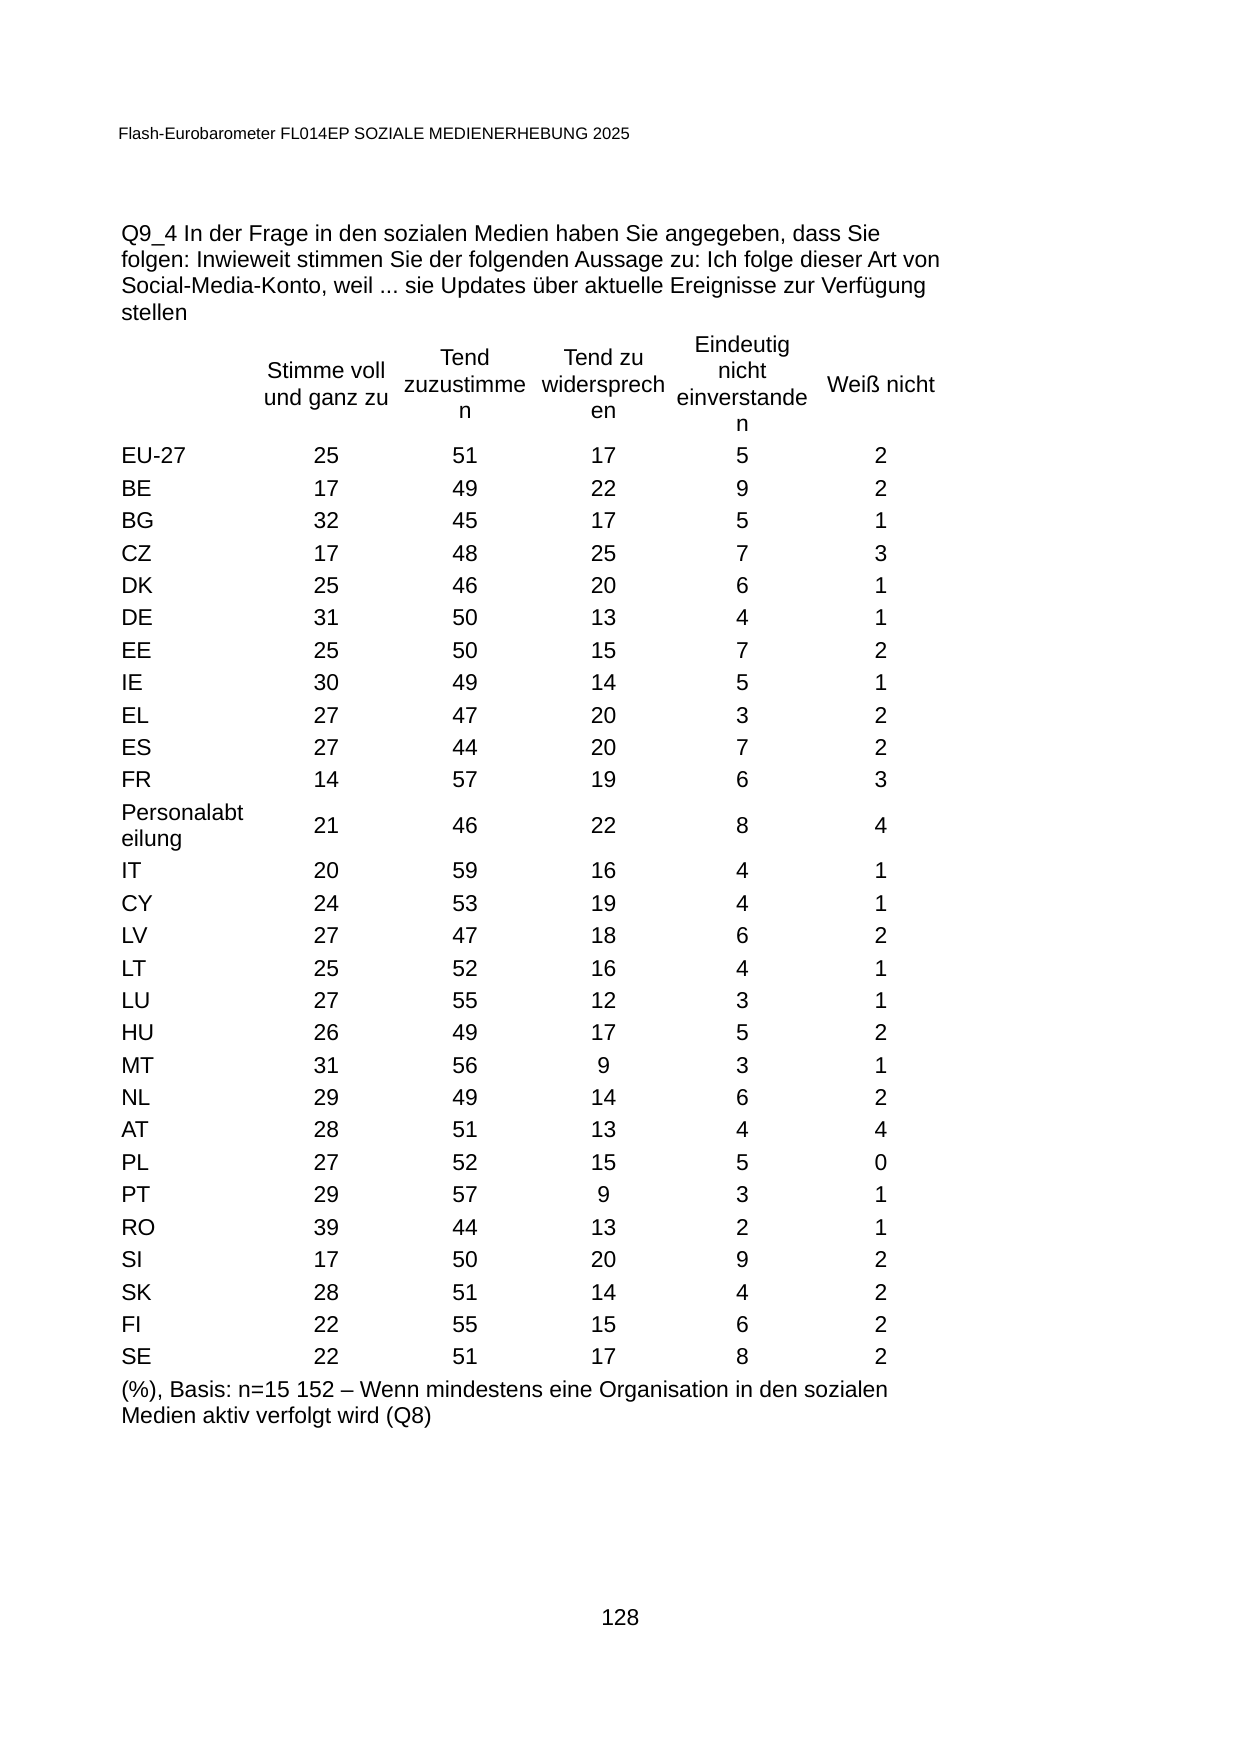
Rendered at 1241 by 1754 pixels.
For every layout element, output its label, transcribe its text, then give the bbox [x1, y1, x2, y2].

table_cell 8 [673, 1340, 811, 1373]
table_cell EL [118, 699, 257, 731]
table_cell 3 [811, 537, 950, 569]
table_cell 3 [673, 699, 811, 731]
table_cell 12 [534, 984, 673, 1016]
table_cell 3 [673, 984, 811, 1016]
table_cell Eindeutig nicht einverstanden [673, 328, 811, 439]
table_cell 4 [811, 1114, 950, 1146]
table_cell 1 [811, 951, 950, 984]
table_cell CY [118, 887, 257, 919]
table_cell 22 [257, 1340, 395, 1373]
table_cell 17 [257, 472, 395, 504]
table_cell 17 [534, 439, 673, 472]
table_cell 1 [811, 601, 950, 634]
table_cell 14 [257, 763, 395, 796]
table_cell 20 [257, 854, 395, 887]
table_cell 50 [395, 634, 534, 666]
table_cell 2 [811, 731, 950, 763]
table_cell 6 [673, 919, 811, 951]
table_cell 1 [811, 887, 950, 919]
table_cell 25 [257, 951, 395, 984]
table_cell 52 [395, 1146, 534, 1178]
table_cell 6 [673, 569, 811, 601]
table_cell 1 [811, 1211, 950, 1243]
table_cell 4 [673, 887, 811, 919]
table_cell IE [118, 666, 257, 698]
table_cell 6 [673, 763, 811, 796]
table_cell Tend zu widersprechen [534, 328, 673, 439]
table_cell 2 [811, 1016, 950, 1049]
table_cell 22 [534, 796, 673, 854]
table_cell 57 [395, 1178, 534, 1211]
table_cell 16 [534, 951, 673, 984]
table_cell 6 [673, 1308, 811, 1340]
table_cell 2 [811, 472, 950, 504]
table_cell MT [118, 1049, 257, 1081]
table_cell 7 [673, 537, 811, 569]
table_cell LT [118, 951, 257, 984]
table_cell 49 [395, 1081, 534, 1113]
table_cell 25 [257, 439, 395, 472]
table_cell 2 [811, 1340, 950, 1373]
table_cell 1 [811, 504, 950, 537]
table_cell 17 [257, 1243, 395, 1275]
table_cell PT [118, 1178, 257, 1211]
table_cell 13 [534, 1211, 673, 1243]
table_cell 49 [395, 472, 534, 504]
table_cell 15 [534, 1308, 673, 1340]
table_cell PL [118, 1146, 257, 1178]
table_cell Stimme voll und ganz zu [257, 328, 395, 439]
table_cell 30 [257, 666, 395, 698]
table_cell 2 [811, 919, 950, 951]
table_cell NL [118, 1081, 257, 1113]
table_cell 1 [811, 1049, 950, 1081]
table_cell FR [118, 763, 257, 796]
table_cell 39 [257, 1211, 395, 1243]
table_cell 2 [811, 634, 950, 666]
table_cell 3 [673, 1049, 811, 1081]
table_cell 20 [534, 1243, 673, 1275]
table_cell 17 [534, 504, 673, 537]
table_cell 4 [673, 601, 811, 634]
table_cell 2 [811, 439, 950, 472]
table_cell 13 [534, 1114, 673, 1146]
table_cell IT [118, 854, 257, 887]
table_cell 29 [257, 1178, 395, 1211]
table_cell SE [118, 1340, 257, 1373]
table_cell 4 [673, 854, 811, 887]
table_cell LV [118, 919, 257, 951]
table_cell 56 [395, 1049, 534, 1081]
table_cell Personalabteilung [118, 796, 257, 854]
table_cell 3 [811, 763, 950, 796]
table_cell 0 [811, 1146, 950, 1178]
table_cell EE [118, 634, 257, 666]
table_cell 27 [257, 1146, 395, 1178]
table_cell 59 [395, 854, 534, 887]
table_cell 5 [673, 1016, 811, 1049]
table_cell 14 [534, 1275, 673, 1308]
table_cell 5 [673, 666, 811, 698]
table_cell 27 [257, 699, 395, 731]
table_cell 52 [395, 951, 534, 984]
table_cell 2 [811, 1243, 950, 1275]
table_cell 20 [534, 569, 673, 601]
table_cell 55 [395, 984, 534, 1016]
table_cell 26 [257, 1016, 395, 1049]
table_cell 19 [534, 763, 673, 796]
table_cell 45 [395, 504, 534, 537]
table_cell DK [118, 569, 257, 601]
table_cell 46 [395, 796, 534, 854]
table_cell LU [118, 984, 257, 1016]
table_cell Tend zuzustimmen [395, 328, 534, 439]
table_cell 1 [811, 984, 950, 1016]
table_cell [118, 328, 257, 439]
table_cell 20 [534, 699, 673, 731]
table_cell 55 [395, 1308, 534, 1340]
table_cell 32 [257, 504, 395, 537]
table_cell 51 [395, 1340, 534, 1373]
table_cell BE [118, 472, 257, 504]
table_cell 3 [673, 1178, 811, 1211]
table_cell RO [118, 1211, 257, 1243]
table_cell 27 [257, 731, 395, 763]
table_cell 19 [534, 887, 673, 919]
table_cell 50 [395, 1243, 534, 1275]
table_cell 17 [534, 1016, 673, 1049]
table_cell HU [118, 1016, 257, 1049]
table_cell 2 [673, 1211, 811, 1243]
table_cell 25 [534, 537, 673, 569]
table_cell 47 [395, 699, 534, 731]
table_cell 7 [673, 634, 811, 666]
table_cell 25 [257, 634, 395, 666]
table_cell 24 [257, 887, 395, 919]
table_cell 25 [257, 569, 395, 601]
table_cell 53 [395, 887, 534, 919]
table_cell 47 [395, 919, 534, 951]
table_cell 27 [257, 919, 395, 951]
table_cell 5 [673, 504, 811, 537]
table_cell 4 [673, 1114, 811, 1146]
table_cell 15 [534, 634, 673, 666]
table_cell 15 [534, 1146, 673, 1178]
table_cell 51 [395, 1275, 534, 1308]
table_cell 16 [534, 854, 673, 887]
table_cell 9 [534, 1178, 673, 1211]
table_cell 18 [534, 919, 673, 951]
table_cell CZ [118, 537, 257, 569]
table_cell SI [118, 1243, 257, 1275]
table_cell 2 [811, 1308, 950, 1340]
table_cell 28 [257, 1275, 395, 1308]
table_cell (%), Basis: n=15 152 – Wenn mindestens eine Organisation in den sozialen Medien aktiv verfolgt wird (Q8) [118, 1373, 950, 1431]
table_cell 9 [534, 1049, 673, 1081]
table_cell 31 [257, 1049, 395, 1081]
table_cell 49 [395, 1016, 534, 1049]
table_cell 9 [673, 472, 811, 504]
table_cell BG [118, 504, 257, 537]
table_cell 1 [811, 854, 950, 887]
table_cell FI [118, 1308, 257, 1340]
table_cell 5 [673, 1146, 811, 1178]
table_cell ES [118, 731, 257, 763]
table_cell 22 [257, 1308, 395, 1340]
table_cell 1 [811, 666, 950, 698]
table_cell 49 [395, 666, 534, 698]
table_cell 9 [673, 1243, 811, 1275]
table_cell 13 [534, 601, 673, 634]
table_cell Weiß nicht [811, 328, 950, 439]
table_header Q9_4 In der Frage in den sozialen Medien haben Sie angegeben, dass Sie folgen: Inwieweit stimmen Sie der folgenden Aussage zu: Ich folge dieser Art von Social-Media-Konto, weil ... sie Updates über aktuelle Ereignisse zur Verfügung stellen [118, 217, 950, 328]
table_cell AT [118, 1114, 257, 1146]
table_cell 7 [673, 731, 811, 763]
table_cell 20 [534, 731, 673, 763]
table_cell 21 [257, 796, 395, 854]
table_cell 51 [395, 439, 534, 472]
table_cell 2 [811, 1275, 950, 1308]
table_cell 4 [673, 1275, 811, 1308]
table_cell 44 [395, 1211, 534, 1243]
table_cell 51 [395, 1114, 534, 1146]
table_cell 14 [534, 1081, 673, 1113]
table_cell 4 [673, 951, 811, 984]
table_cell 27 [257, 984, 395, 1016]
table_cell 22 [534, 472, 673, 504]
table_cell 28 [257, 1114, 395, 1146]
table_cell 4 [811, 796, 950, 854]
table_cell 2 [811, 1081, 950, 1113]
table_cell 1 [811, 1178, 950, 1211]
table_cell 57 [395, 763, 534, 796]
table_cell 48 [395, 537, 534, 569]
table_cell 17 [534, 1340, 673, 1373]
table_cell 46 [395, 569, 534, 601]
table_cell DE [118, 601, 257, 634]
table_cell SK [118, 1275, 257, 1308]
table_cell 5 [673, 439, 811, 472]
table_cell 44 [395, 731, 534, 763]
table_cell 14 [534, 666, 673, 698]
table_cell 2 [811, 699, 950, 731]
table_cell EU-27 [118, 439, 257, 472]
table_cell 31 [257, 601, 395, 634]
table_cell 17 [257, 537, 395, 569]
table_cell 8 [673, 796, 811, 854]
table_cell 1 [811, 569, 950, 601]
table_cell 29 [257, 1081, 395, 1113]
table_cell 6 [673, 1081, 811, 1113]
table_cell 50 [395, 601, 534, 634]
